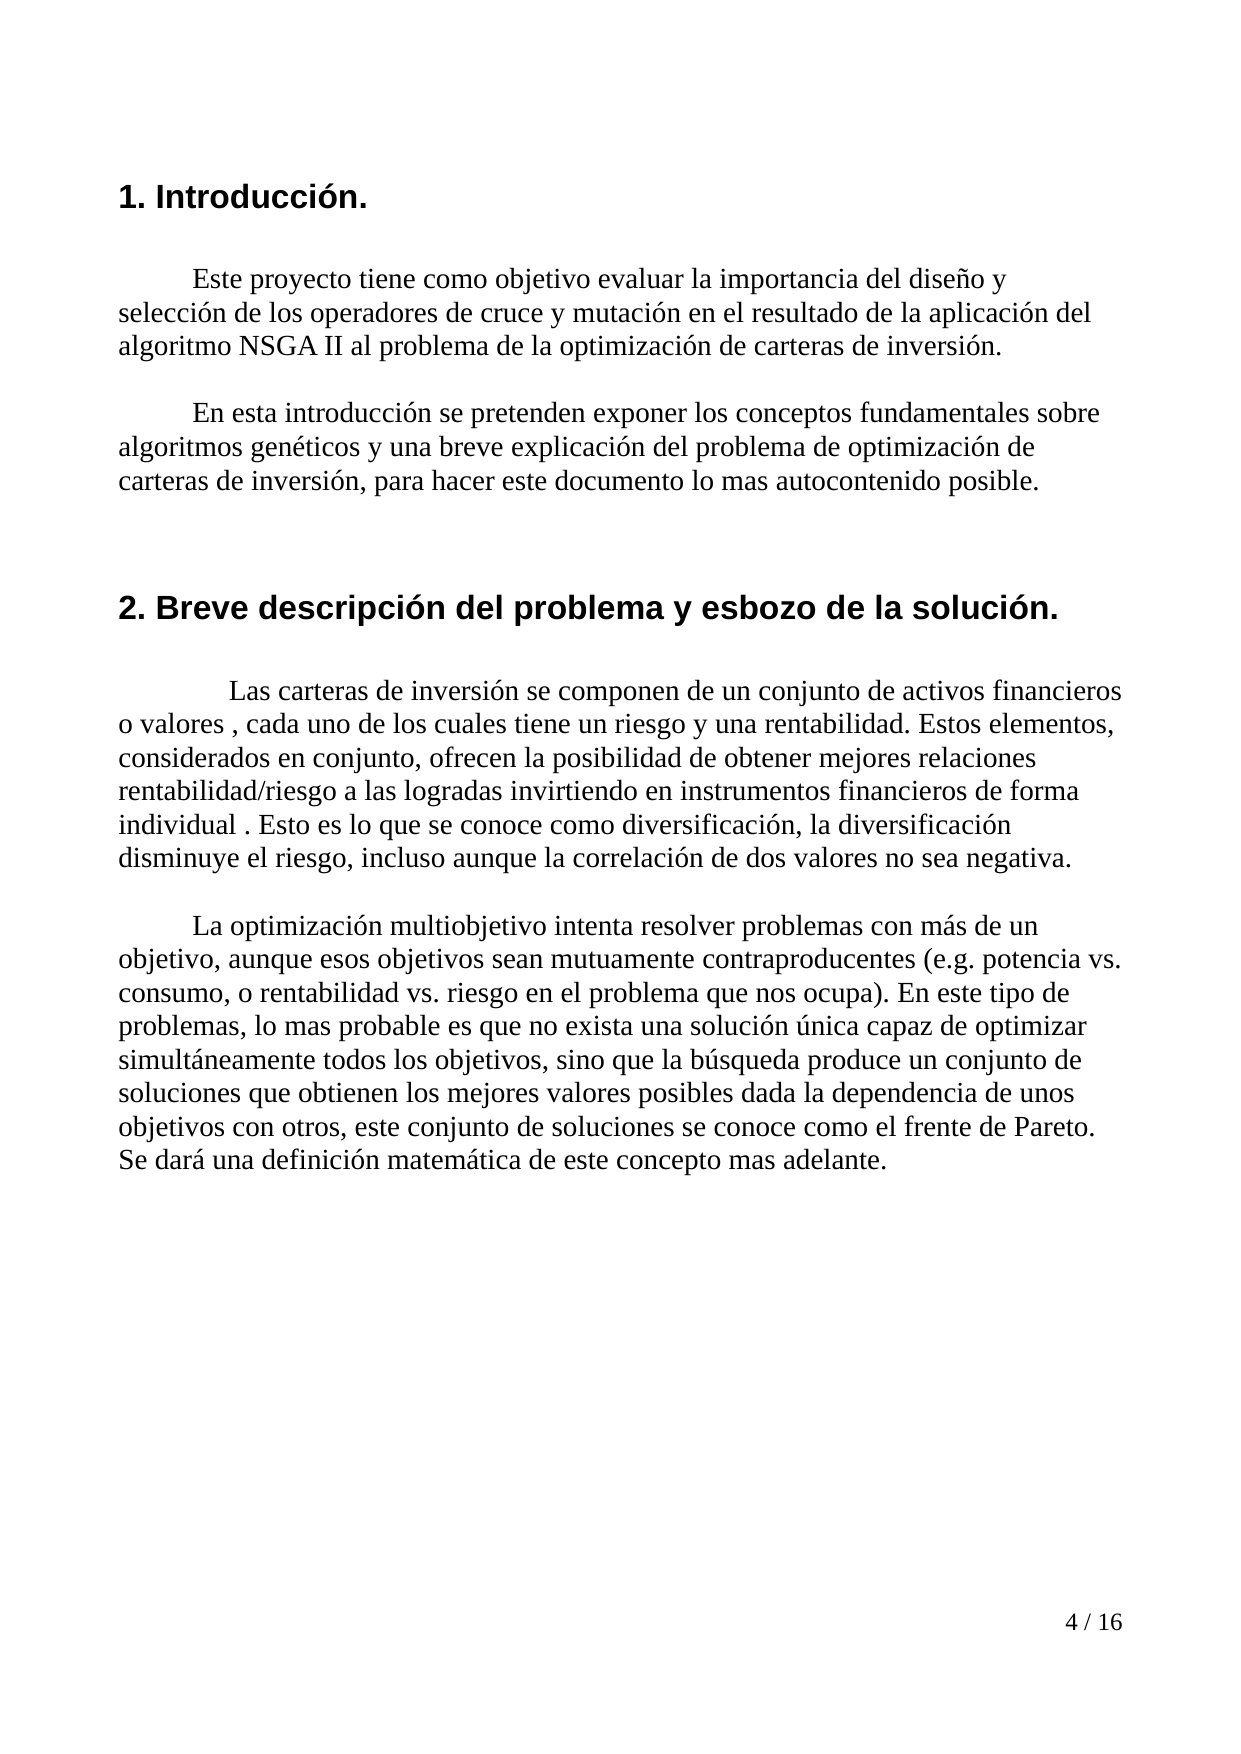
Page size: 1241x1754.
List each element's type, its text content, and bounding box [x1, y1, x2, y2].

subtitle 2. Breve descripción del problema y esbozo de la solución. [118, 588, 1122, 627]
subtitle 1. Introducción. [118, 177, 1122, 215]
text En esta introducción se pretenden exponer los conceptos fundamentales sobre algoritmos genéticos y una breve explicación del problema de optimización de carteras de inversión, para hacer este documento lo mas autocontenido posible. [118, 396, 1122, 496]
text La optimización multiobjetivo intenta resolver problemas con más de un objetivo, aunque esos objetivos sean mutuamente contraproducentes (e.g. potencia vs. consumo, o rentabilidad vs. riesgo en el problema que nos ocupa). En este tipo de problemas, lo mas probable es que no exista una solución única capaz de optimizar simultáneamente todos los objetivos, sino que la búsqueda produce un conjunto de soluciones que obtienen los mejores valores posibles dada la dependencia de unos objetivos con otros, este conjunto de soluciones se conoce como el frente de Pareto. Se dará una definición matemática de este concepto mas adelante. [118, 908, 1122, 1176]
text Este proyecto tiene como objetivo evaluar la importancia del diseño y selección de los operadores de cruce y mutación en el resultado de la aplicación del algoritmo NSGA II al problema de la optimización de carteras de inversión. [118, 261, 1122, 362]
text Las carteras de inversión se componen de un conjunto de activos financieros o valores , cada uno de los cuales tiene un riesgo y una rentabilidad. Estos elementos, considerados en conjunto, ofrecen la posibilidad de obtener mejores relaciones rentabilidad/riesgo a las logradas invirtiendo en instrumentos financieros de forma individual . Esto es lo que se conoce como diversificación, la diversificación disminuye el riesgo, incluso aunque la correlación de dos valores no sea negativa. [118, 673, 1122, 874]
